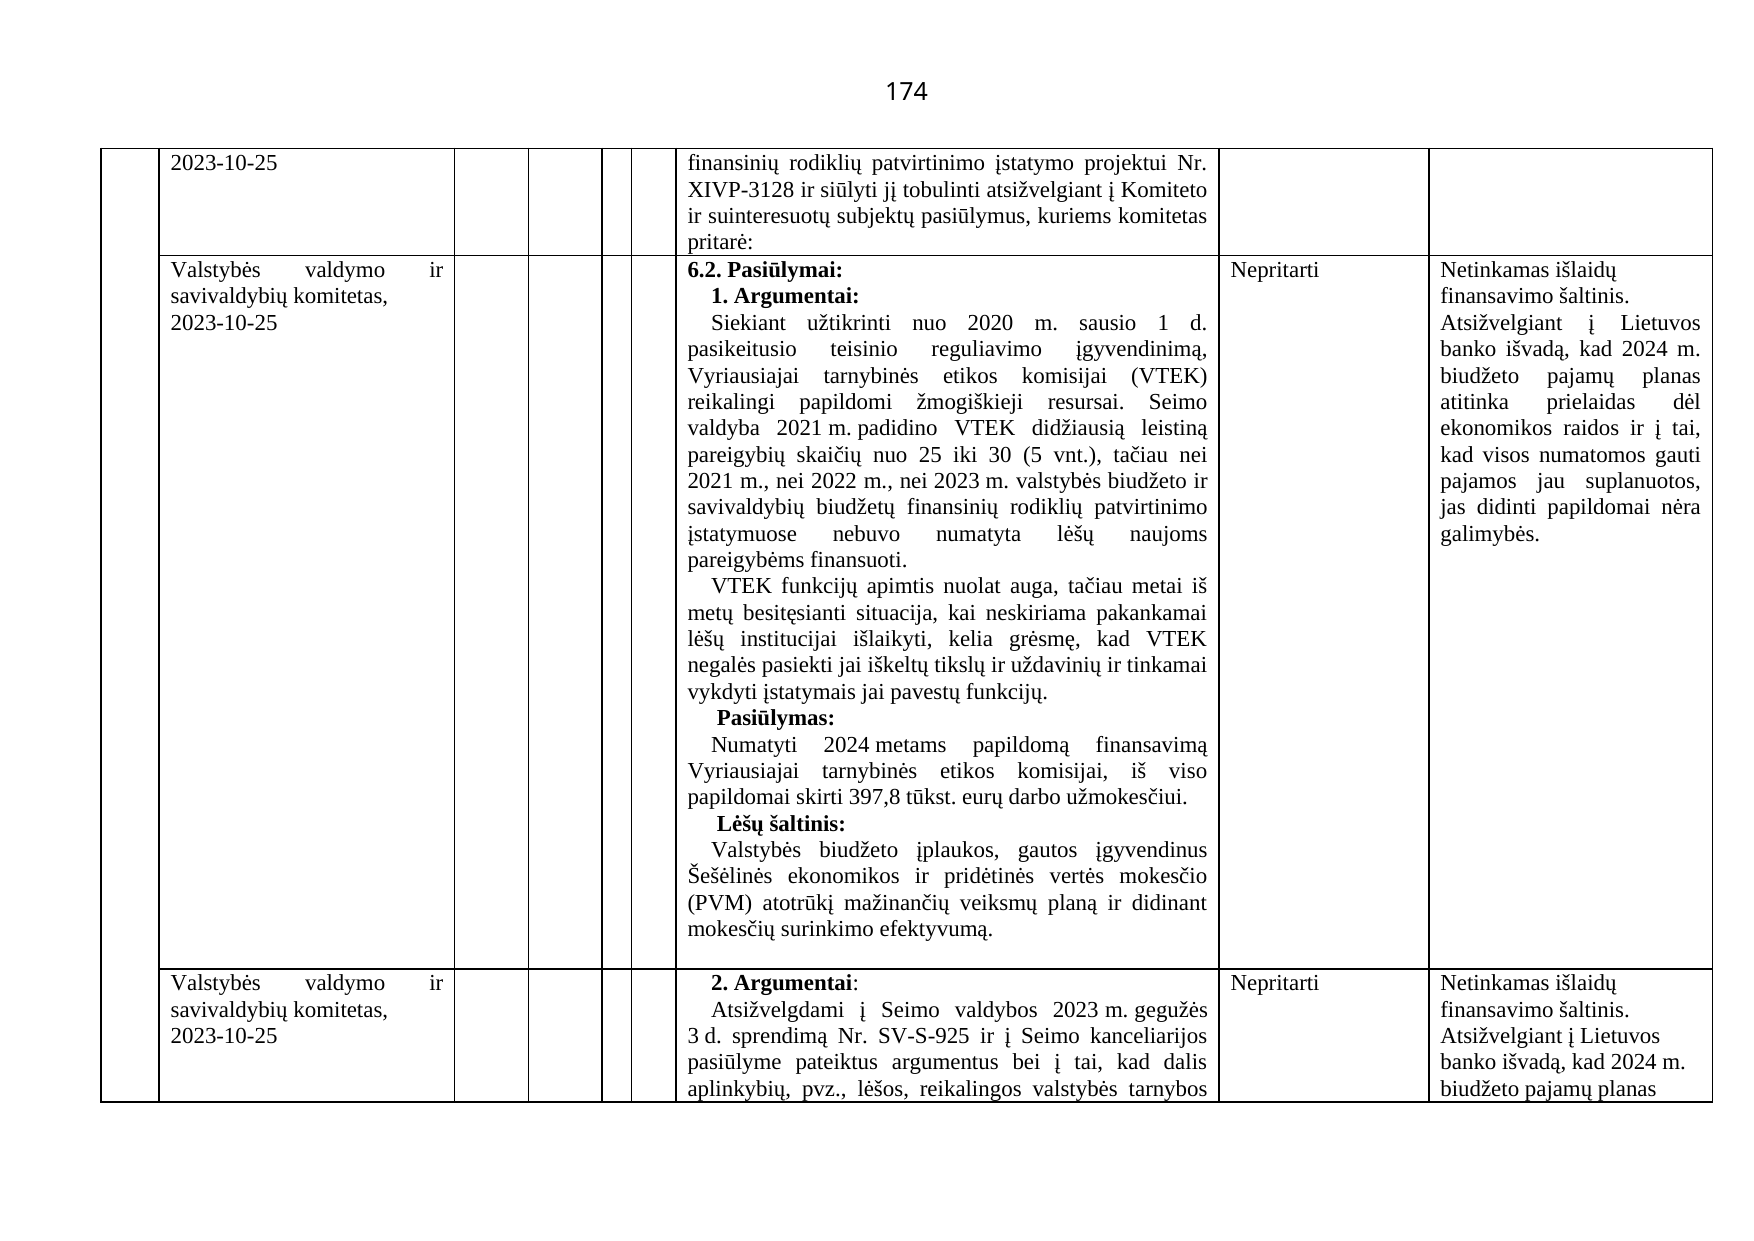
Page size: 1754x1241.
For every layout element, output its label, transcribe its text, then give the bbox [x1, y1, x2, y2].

table_cell [455, 149, 528, 255]
table_cell [603, 970, 631, 1101]
table_cell [1430, 149, 1712, 255]
table_cell Netinkamas išlaidų finansavimo šaltinis. Atsižvelgiant į Lietuvos banko išvadą, kad 2024 m. biudžeto pajamų planas [1430, 970, 1712, 1101]
table_cell Valstybės valdymo ir savivaldybių komitetas, 2023-10-25 [160, 256, 454, 968]
table_cell Nepritarti [1220, 256, 1428, 968]
table_cell 2023-10-25 [160, 149, 454, 255]
table_cell Valstybės valdymo ir savivaldybių komitetas, 2023-10-25 [160, 970, 454, 1101]
table_cell 2. Argumentai: Atsižvelgdami į Seimo valdybos 2023 m. gegužės 3 d. sprendimą Nr. SV-S-925 ir į Seimo kanceliarijos pasiūlyme pateiktus argumentus bei į tai, kad dalis aplinkybių, pvz., lėšos, reikalingos valstybės tarnybos [677, 970, 1218, 1101]
table_cell [632, 149, 675, 255]
table_cell [529, 149, 601, 255]
table_cell 6.2. Pasiūlymai: 1. Argumentai: Siekiant užtikrinti nuo 2020 m. sausio 1 d. pasikeitusio teisinio reguliavimo įgyvendinimą, Vyriausiajai tarnybinės etikos komisijai (VTEK) reikalingi papildomi žmogiškieji resursai. Seimo valdyba 2021 m. padidino VTEK didžiausią leistiną pareigybių skaičių nuo 25 iki 30 (5 vnt.), tačiau nei 2021 m., nei 2022 m., nei 2023 m. valstybės biudžeto ir savivaldybių biudžetų finansinių rodiklių patvirtinimo įstatymuose nebuvo numatyta lėšų naujoms pareigybėms finansuoti. VTEK funkcijų apimtis nuolat auga, tačiau metai iš metų besitęsianti situacija, kai neskiriama pakankamai lėšų institucijai išlaikyti, kelia grėsmę, kad VTEK negalės pasiekti jai iškeltų tikslų ir uždavinių ir tinkamai vykdyti įstatymais jai pavestų funkcijų. Pasiūlymas: Numatyti 2024 metams papildomą finansavimą Vyriausiajai tarnybinės etikos komisijai, iš viso papildomai skirti 397,8 tūkst. eurų darbo užmokesčiui. Lėšų šaltinis: Valstybės biudžeto įplaukos, gautos įgyvendinus Šešėlinės ekonomikos ir pridėtinės vertės mokesčio (PVM) atotrūkį mažinančių veiksmų planą ir didinant mokesčių surinkimo efektyvumą. [677, 256, 1218, 968]
table_cell [455, 256, 528, 968]
table_cell [455, 970, 528, 1101]
table_cell finansinių rodiklių patvirtinimo įstatymo projektui Nr. XIVP-3128 ir siūlyti jį tobulinti atsižvelgiant į Komiteto ir suinteresuotų subjektų pasiūlymus, kuriems komitetas pritarė: [677, 149, 1218, 255]
table_cell [632, 256, 675, 968]
table_cell [102, 149, 158, 1101]
table_cell [603, 256, 631, 968]
table_cell [529, 256, 601, 968]
table_cell Netinkamas išlaidų finansavimo šaltinis. Atsižvelgiant į Lietuvos banko išvadą, kad 2024 m. biudžeto pajamų planas atitinka prielaidas dėl ekonomikos raidos ir į tai, kad visos numatomos gauti pajamos jau suplanuotos, jas didinti papildomai nėra galimybės. [1430, 256, 1712, 968]
table_cell [529, 970, 601, 1101]
table_cell Nepritarti [1220, 970, 1428, 1101]
table_cell [1220, 149, 1428, 255]
table_cell [603, 149, 631, 255]
table_cell [632, 970, 675, 1101]
